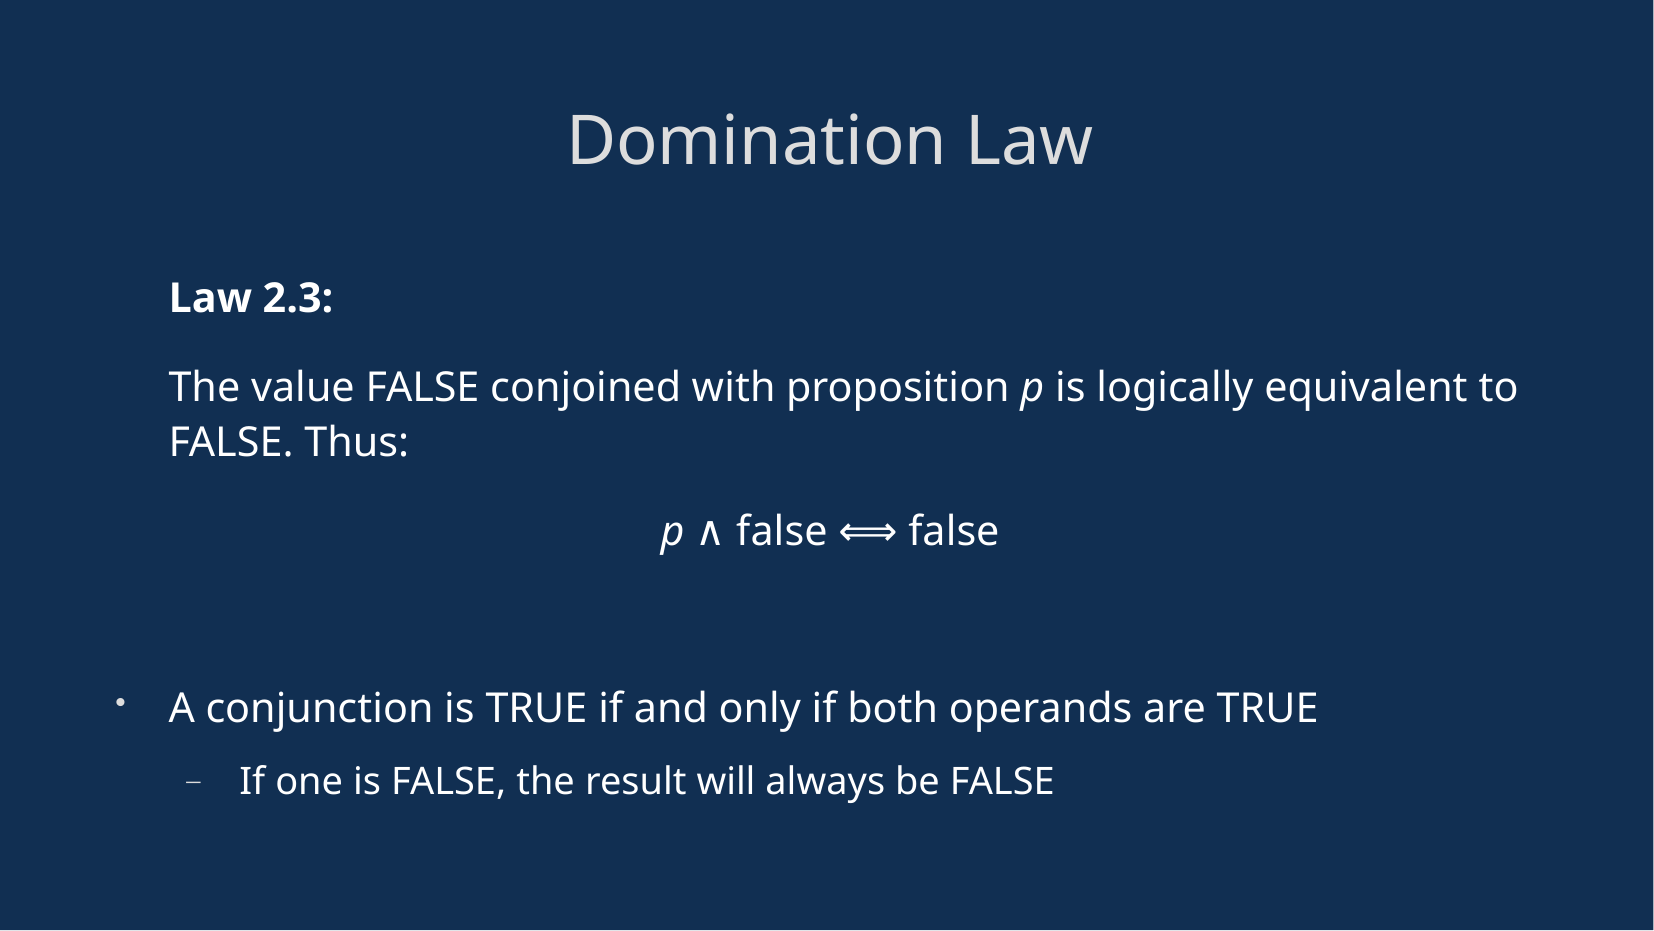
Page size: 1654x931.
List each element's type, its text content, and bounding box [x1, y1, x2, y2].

title Domination Law [97, 96, 1563, 180]
list Law 2.3: The value FALSE conjoined with proposition p is logically equivalent to FALSE. Thus: p ∧ false ⟺ false A conjunction is TRUE if and only if both operands are TRUE If one is FALSE, the result will always be FALSE [97, 268, 1563, 806]
